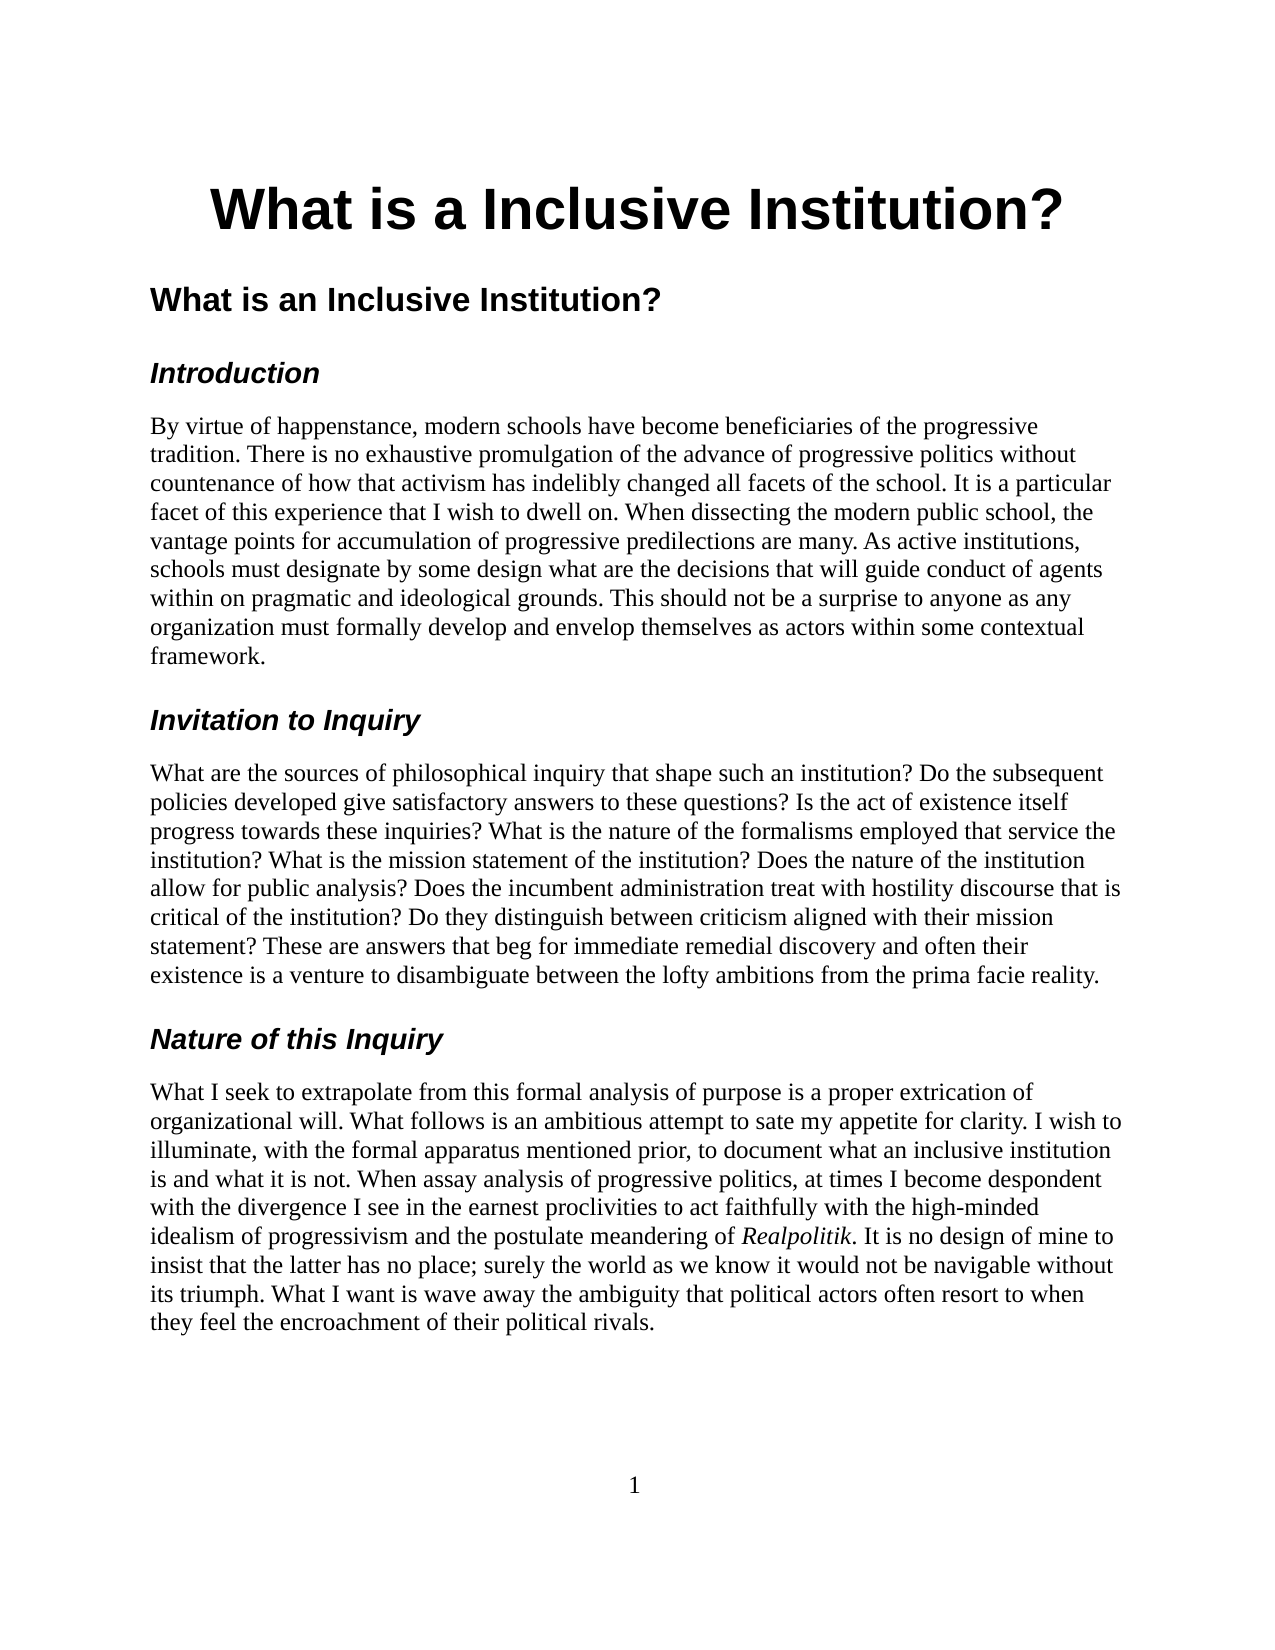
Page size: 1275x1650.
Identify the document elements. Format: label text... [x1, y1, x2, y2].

title What is a Inclusive Institution? [150, 175, 1125, 242]
text By virtue of happenstance, modern schools have become beneficiaries of the progressive tradition. There is no exhaustive promulgation of the advance of progressive politics without countenance of how that activism has indelibly changed all facets of the school. It is a particular facet of this experience that I wish to dwell on. When dissecting the modern public school, the vantage points for accumulation of progressive predilections are many. As active institutions, schools must designate by some design what are the decisions that will guide conduct of agents within on pragmatic and ideological grounds. This should not be a surprise to anyone as any organization must formally develop and envelop themselves as actors within some contextual framework. [150, 411, 1125, 669]
text What I seek to extrapolate from this formal analysis of purpose is a proper extrication of organizational will. What follows is an ambitious attempt to sate my appetite for clarity. I wish to illuminate, with the formal apparatus mentioned prior, to document what an inclusive institution is and what it is not. When assay analysis of progressive politics, at times I become despondent with the divergence I see in the earnest proclivities to act faithfully with the high-minded idealism of progressivism and the postulate meandering of Realpolitik. It is no design of mine to insist that the latter has no place; surely the world as we know it would not be navigable without its triumph. What I want is wave away the ambiguity that political actors often resort to when they feel the encroachment of their political rivals. [150, 1077, 1125, 1336]
subtitle Invitation to Inquiry [150, 703, 1125, 737]
subtitle Introduction [150, 356, 1125, 389]
subtitle What is an Inclusive Institution? [150, 279, 1125, 318]
subtitle Nature of this Inquiry [150, 1022, 1125, 1056]
text What are the sources of philosophical inquiry that shape such an institution? Do the subsequent policies developed give satisfactory answers to these questions? Is the act of existence itself progress towards these inquiries? What is the nature of the formalisms employed that service the institution? What is the mission statement of the institution? Does the nature of the institution allow for public analysis? Does the incumbent administration treat with hostility discourse that is critical of the institution? Do they distinguish between criticism aligned with their mission statement? These are answers that beg for immediate remedial discovery and often their existence is a venture to disambiguate between the lofty ambitions from the prima facie reality. [150, 758, 1125, 988]
